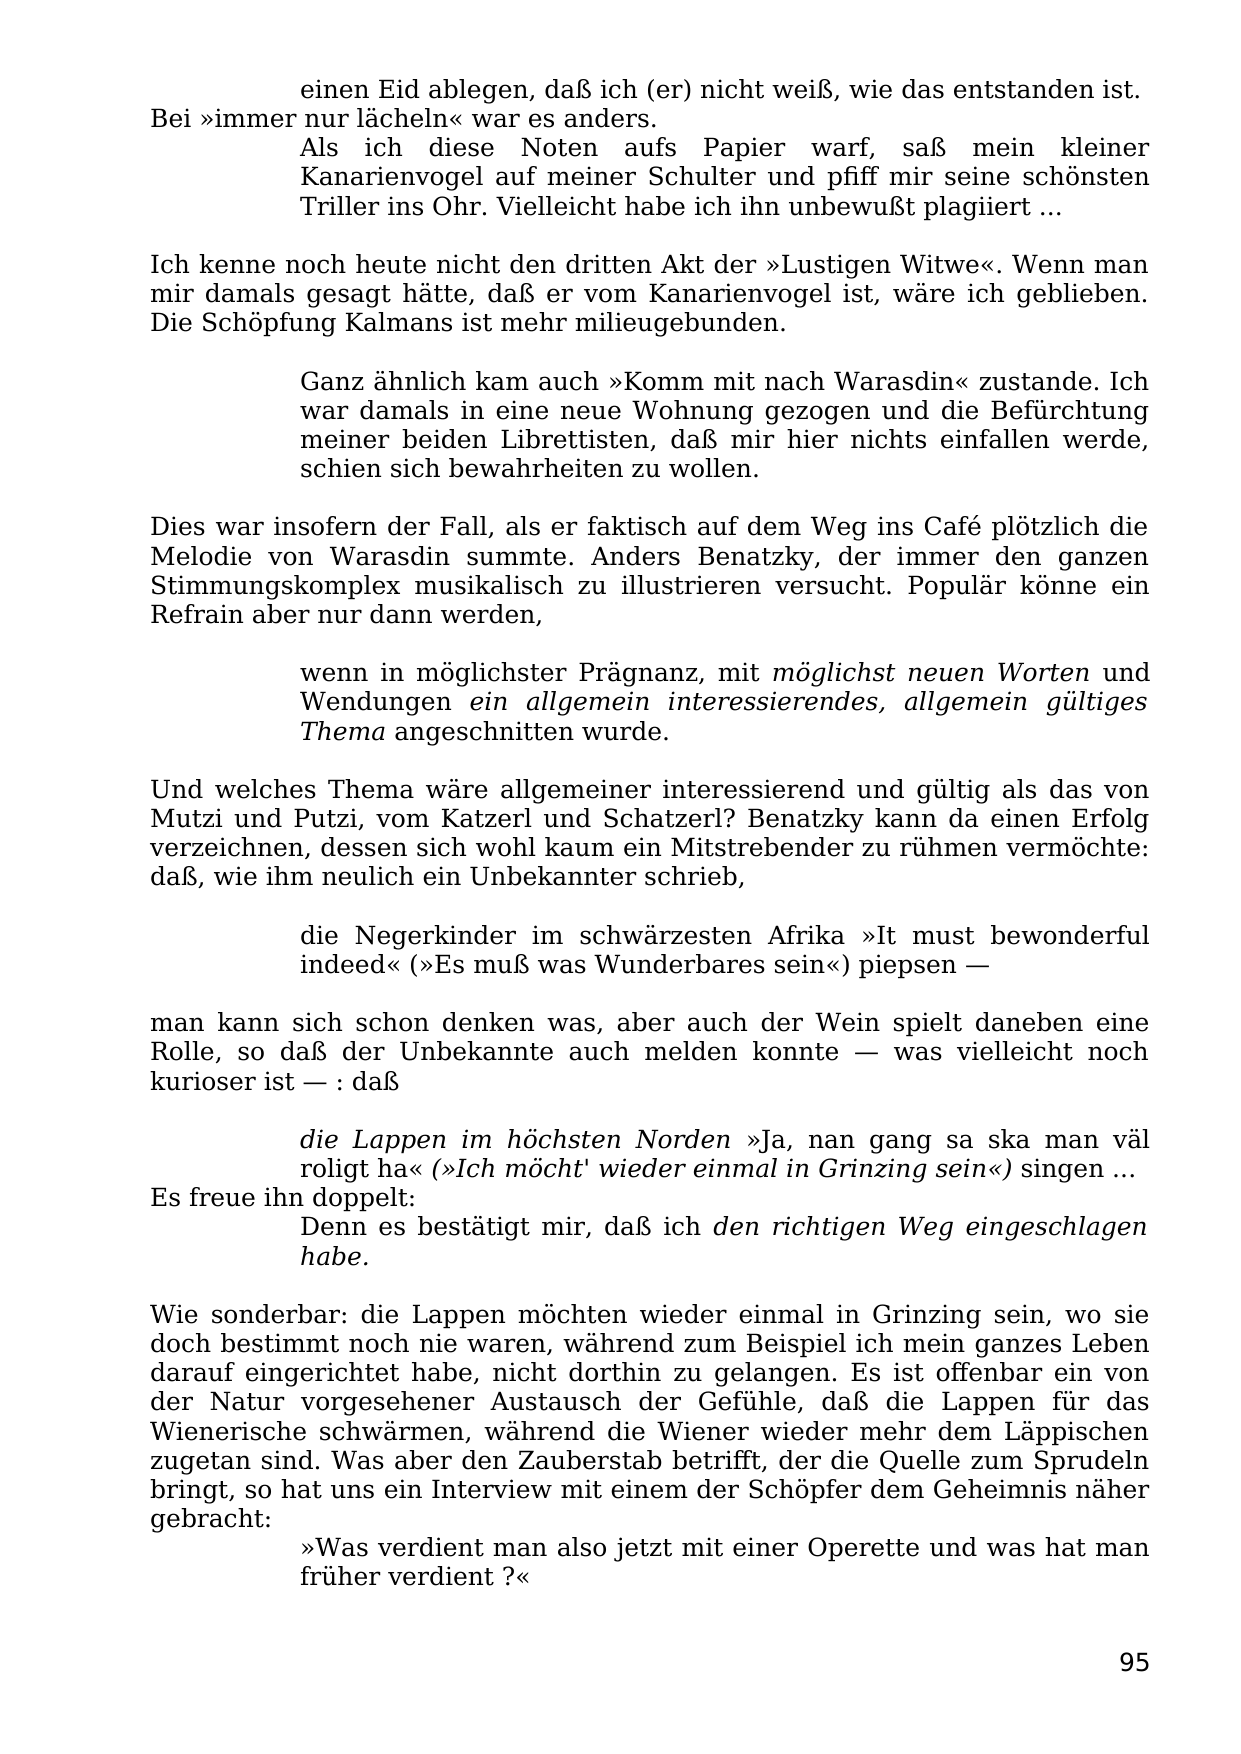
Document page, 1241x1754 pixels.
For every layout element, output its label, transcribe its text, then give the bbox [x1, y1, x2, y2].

text Ich kenne noch heute nicht den dritten Akt der »Lustigen Witwe«. Wenn man mir damals gesagt hätte, daß er vom Kanarienvogel ist, wäre ich geblieben. Die Schöpfung Kalmans ist mehr milieugebunden. [150, 250, 1151, 337]
text Als ich diese Noten aufs Papier warf, saß mein kleiner Kanarienvogel auf meiner Schulter und pfiff mir seine schönsten Triller ins Ohr. Vielleicht habe ich ihn unbewußt plagiiert ... [300, 133, 1151, 221]
text die Negerkinder im schwärzesten Afrika »It must bewonderful indeed« (»Es muß was Wunderbares sein«) piepsen — [300, 921, 1151, 979]
text Wie sonderbar: die Lappen möchten wieder einmal in Grinzing sein, wo sie doch bestimmt noch nie waren, während zum Beispiel ich mein ganzes Leben darauf eingerichtet habe, nicht dorthin zu gelangen. Es ist offenbar ein von der Natur vorgesehener Austausch der Gefühle, daß die Lappen für das Wienerische schwärmen, während die Wiener wieder mehr dem Läppischen zugetan sind. Was aber den Zauberstab betrifft, der die Quelle zum Sprudeln bringt, so hat uns ein Interview mit einem der Schöpfer dem Geheimnis näher gebracht: [150, 1300, 1151, 1533]
text »Was verdient man also jetzt mit einer Operette und was hat man früher verdient ?« [300, 1533, 1151, 1592]
text wenn in möglichster Prägnanz, mit möglichst neuen Worten und Wendungen ein allgemein interessierendes, allgemein gültiges Thema angeschnitten wurde. [300, 658, 1151, 746]
text einen Eid ablegen, daß ich (er) nicht weiß, wie das entstanden ist. [300, 75, 1151, 104]
text Ganz ähnlich kam auch »Komm mit nach Warasdin« zustande. Ich war damals in eine neue Wohnung gezogen und die Befürchtung meiner beiden Librettisten, daß mir hier nichts einfallen werde, schien sich bewahrheiten zu wollen. [300, 367, 1151, 483]
text man kann sich schon denken was, aber auch der Wein spielt daneben eine Rolle, so daß der Unbekannte auch melden konnte — was vielleicht noch kurioser ist — : daß [150, 1008, 1151, 1096]
text Denn es bestätigt mir, daß ich den richtigen Weg eingeschlagen habe. [300, 1212, 1151, 1271]
text Bei »immer nur lächeln« war es anders. [150, 104, 1151, 133]
text Es freue ihn doppelt: [150, 1183, 1151, 1212]
text die Lappen im höchsten Norden »Ja, nan gang sa ska man väl roligt ha« (»Ich möcht' wieder einmal in Grinzing sein«) singen ... [300, 1125, 1151, 1183]
text Und welches Thema wäre allgemeiner interessierend und gültig als das von Mutzi und Putzi, vom Katzerl und Schatzerl? Benatzky kann da einen Erfolg verzeichnen, dessen sich wohl kaum ein Mitstrebender zu rühmen vermöchte: daß, wie ihm neulich ein Unbekannter schrieb, [150, 775, 1151, 892]
text Dies war insofern der Fall, als er faktisch auf dem Weg ins Café plötzlich die Melodie von Warasdin summte. Anders Benatzky, der immer den ganzen Stimmungskomplex musikalisch zu illustrieren versucht. Populär könne ein Refrain aber nur dann werden, [150, 512, 1151, 629]
